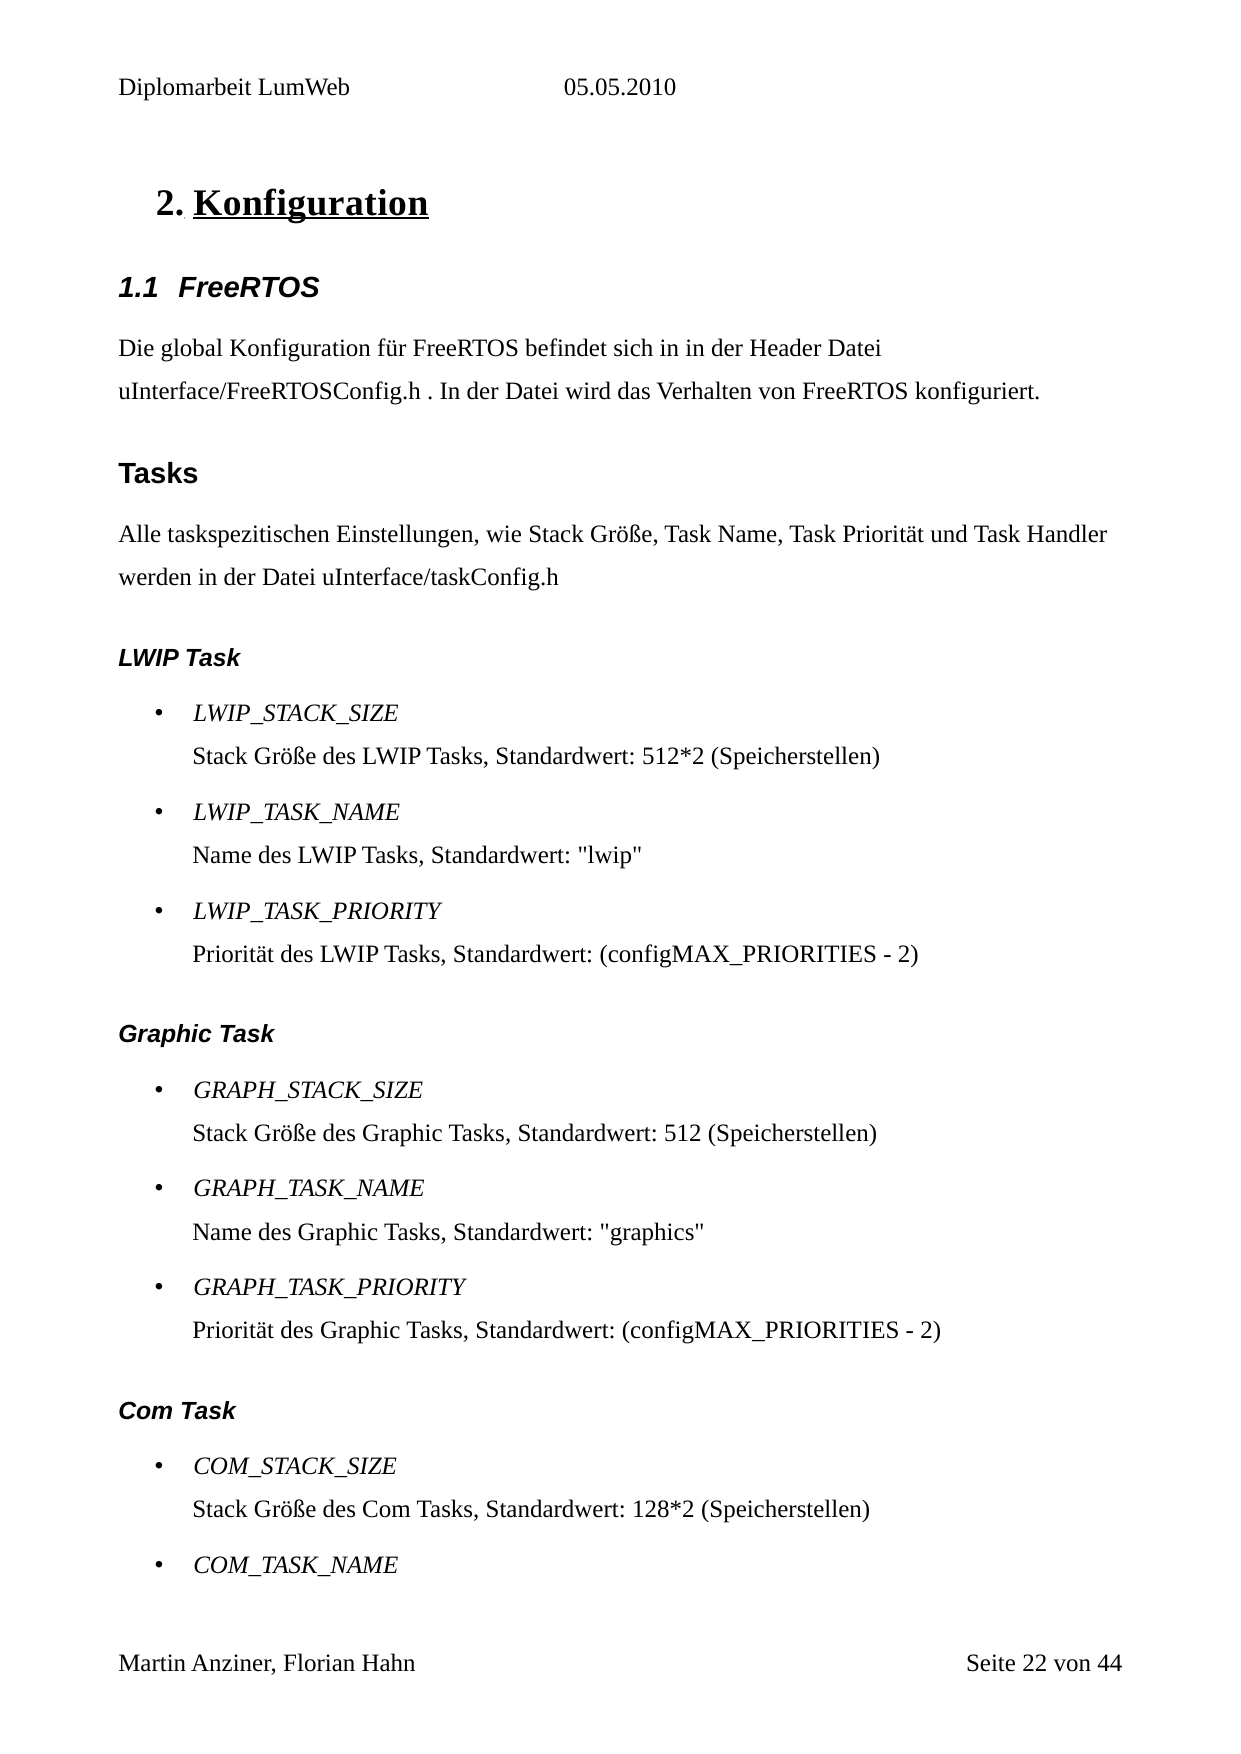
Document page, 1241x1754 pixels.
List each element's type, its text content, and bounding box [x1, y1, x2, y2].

list LWIP_TASK_NAME Name des LWIP Tasks, Standardwert: "lwip" [154, 797, 1122, 869]
text Alle taskspezitischen Einstellungen, wie Stack Größe, Task Name, Task Priorität und Task Handler werden in der Datei uInterface/taskConfig.h [118, 519, 1122, 591]
list GRAPH_TASK_PRIORITY Priorität des Graphic Tasks, Standardwert: (configMAX_PRIORITIES - 2) [154, 1272, 1122, 1344]
list COM_STACK_SIZE Stack Größe des Com Tasks, Standardwert: 128*2 (Speicherstellen) [154, 1451, 1122, 1523]
list GRAPH_STACK_SIZE Stack Größe des Graphic Tasks, Standardwert: 512 (Speicherstellen) [154, 1075, 1122, 1147]
subtitle 1.1 FreeRTOS [118, 270, 1122, 303]
list LWIP_STACK_SIZE Stack Größe des LWIP Tasks, Standardwert: 512*2 (Speicherstellen) [154, 698, 1122, 770]
list GRAPH_TASK_NAME Name des Graphic Tasks, Standardwert: "graphics" [154, 1173, 1122, 1245]
subtitle Konfiguration [156, 180, 1122, 223]
list LWIP_TASK_PRIORITY Priorität des LWIP Tasks, Standardwert: (configMAX_PRIORITIES - 2) [154, 896, 1122, 968]
text Die global Konfiguration für FreeRTOS befindet sich in in der Header Datei uInterface/FreeRTOSConfig.h . In der Datei wird das Verhalten von FreeRTOS konfiguriert. [118, 333, 1122, 404]
subtitle Com Task [118, 1396, 1122, 1424]
subtitle Graphic Task [118, 1019, 1122, 1048]
list COM_TASK_NAME [154, 1550, 1122, 1579]
subtitle LWIP Task [118, 643, 1122, 671]
subtitle Tasks [118, 456, 1122, 490]
